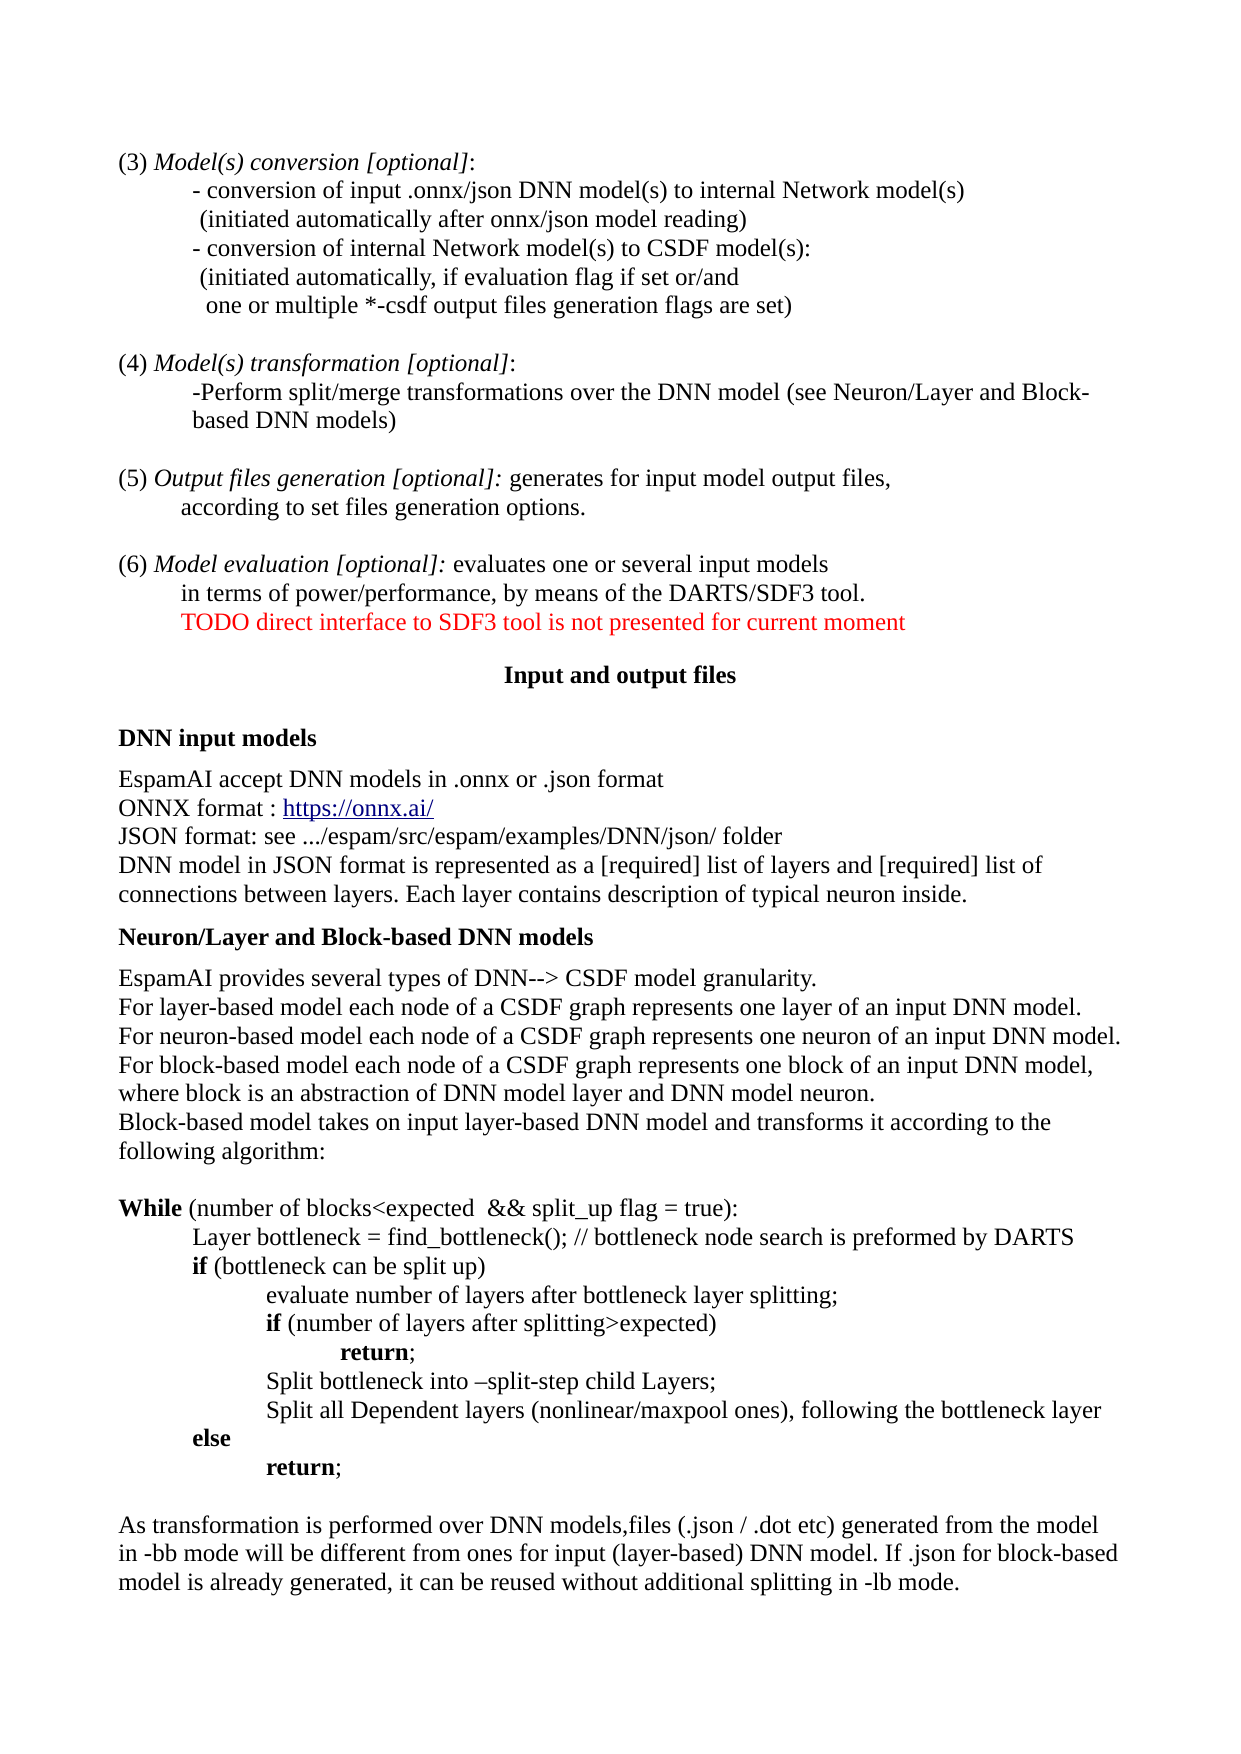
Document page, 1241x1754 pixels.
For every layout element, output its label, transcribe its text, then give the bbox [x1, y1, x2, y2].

text if (number of layers after splitting>expected) [118, 1308, 1122, 1337]
text For block-based model each node of a CSDF graph represents one block of an input DNN model, where block is an abstraction of DNN model layer and DNN model neuron. [118, 1050, 1122, 1107]
text evaluate number of layers after bottleneck layer splitting; [118, 1280, 1122, 1308]
text TODO direct interface to SDF3 tool is not presented for current moment [118, 607, 1122, 636]
text (initiated automatically, if evaluation flag if set or/and [118, 262, 1122, 291]
text (4) Model(s) transformation [optional]: [118, 348, 1122, 377]
text - conversion of input .onnx/json DNN model(s) to internal Network model(s) [118, 176, 1122, 204]
text in terms of power/performance, by means of the DARTS/SDF3 tool. [118, 578, 1122, 607]
text Split all Dependent layers (nonlinear/maxpool ones), following the bottleneck layer [118, 1395, 1122, 1423]
text For neuron-based model each node of a CSDF graph represents one neuron of an input DNN model. [118, 1021, 1122, 1050]
text Split bottleneck into –split-step child Layers; [118, 1366, 1122, 1395]
text JSON format: see .../espam/src/espam/examples/DNN/json/ folder [118, 821, 1122, 850]
subtitle DNN input models [118, 723, 1122, 751]
text (initiated automatically after onnx/json model reading) [118, 204, 1122, 233]
text EspamAI provides several types of DNN--> CSDF model granularity. [118, 963, 1122, 992]
text Block-based model takes on input layer-based DNN model and transforms it according to the following algorithm: [118, 1107, 1122, 1165]
text return; [118, 1452, 1122, 1481]
text For layer-based model each node of a CSDF graph represents one layer of an input DNN model. [118, 992, 1122, 1021]
subtitle Neuron/Layer and Block-based DNN models [118, 922, 1122, 951]
text (3) Model(s) conversion [optional]: [118, 147, 1122, 176]
text -Perform split/merge transformations over the DNN model (see Neuron/Layer and Block- based DNN models) [118, 377, 1122, 434]
subtitle Input and output files [118, 661, 1122, 689]
text one or multiple *-csdf output files generation flags are set) [118, 291, 1122, 319]
text if (bottleneck can be split up) [118, 1251, 1122, 1280]
text (5) Output files generation [optional]: generates for input model output files, [118, 463, 1122, 492]
text EspamAI accept DNN models in .onnx or .json format [118, 764, 1122, 793]
text else [118, 1423, 1122, 1452]
text While (number of blocks<expected && split_up flag = true): [118, 1193, 1122, 1222]
text As transformation is performed over DNN models,files (.json / .dot etc) generated from the model in -bb mode will be different from ones for input (layer-based) DNN model. If .json for block-based model is already generated, it can be reused without additional splitting in -lb mode. [118, 1510, 1122, 1596]
text return; [118, 1337, 1122, 1366]
text - conversion of internal Network model(s) to CSDF model(s): [118, 233, 1122, 262]
text (6) Model evaluation [optional]: evaluates one or several input models [118, 549, 1122, 578]
text according to set files generation options. [118, 492, 1122, 521]
text Layer bottleneck = find_bottleneck(); // bottleneck node search is preformed by DARTS [118, 1222, 1122, 1251]
text DNN model in JSON format is represented as a [required] list of layers and [required] list of connections between layers. Each layer contains description of typical neuron inside. [118, 850, 1122, 908]
text ONNX format : https://onnx.ai/ [118, 793, 1122, 821]
